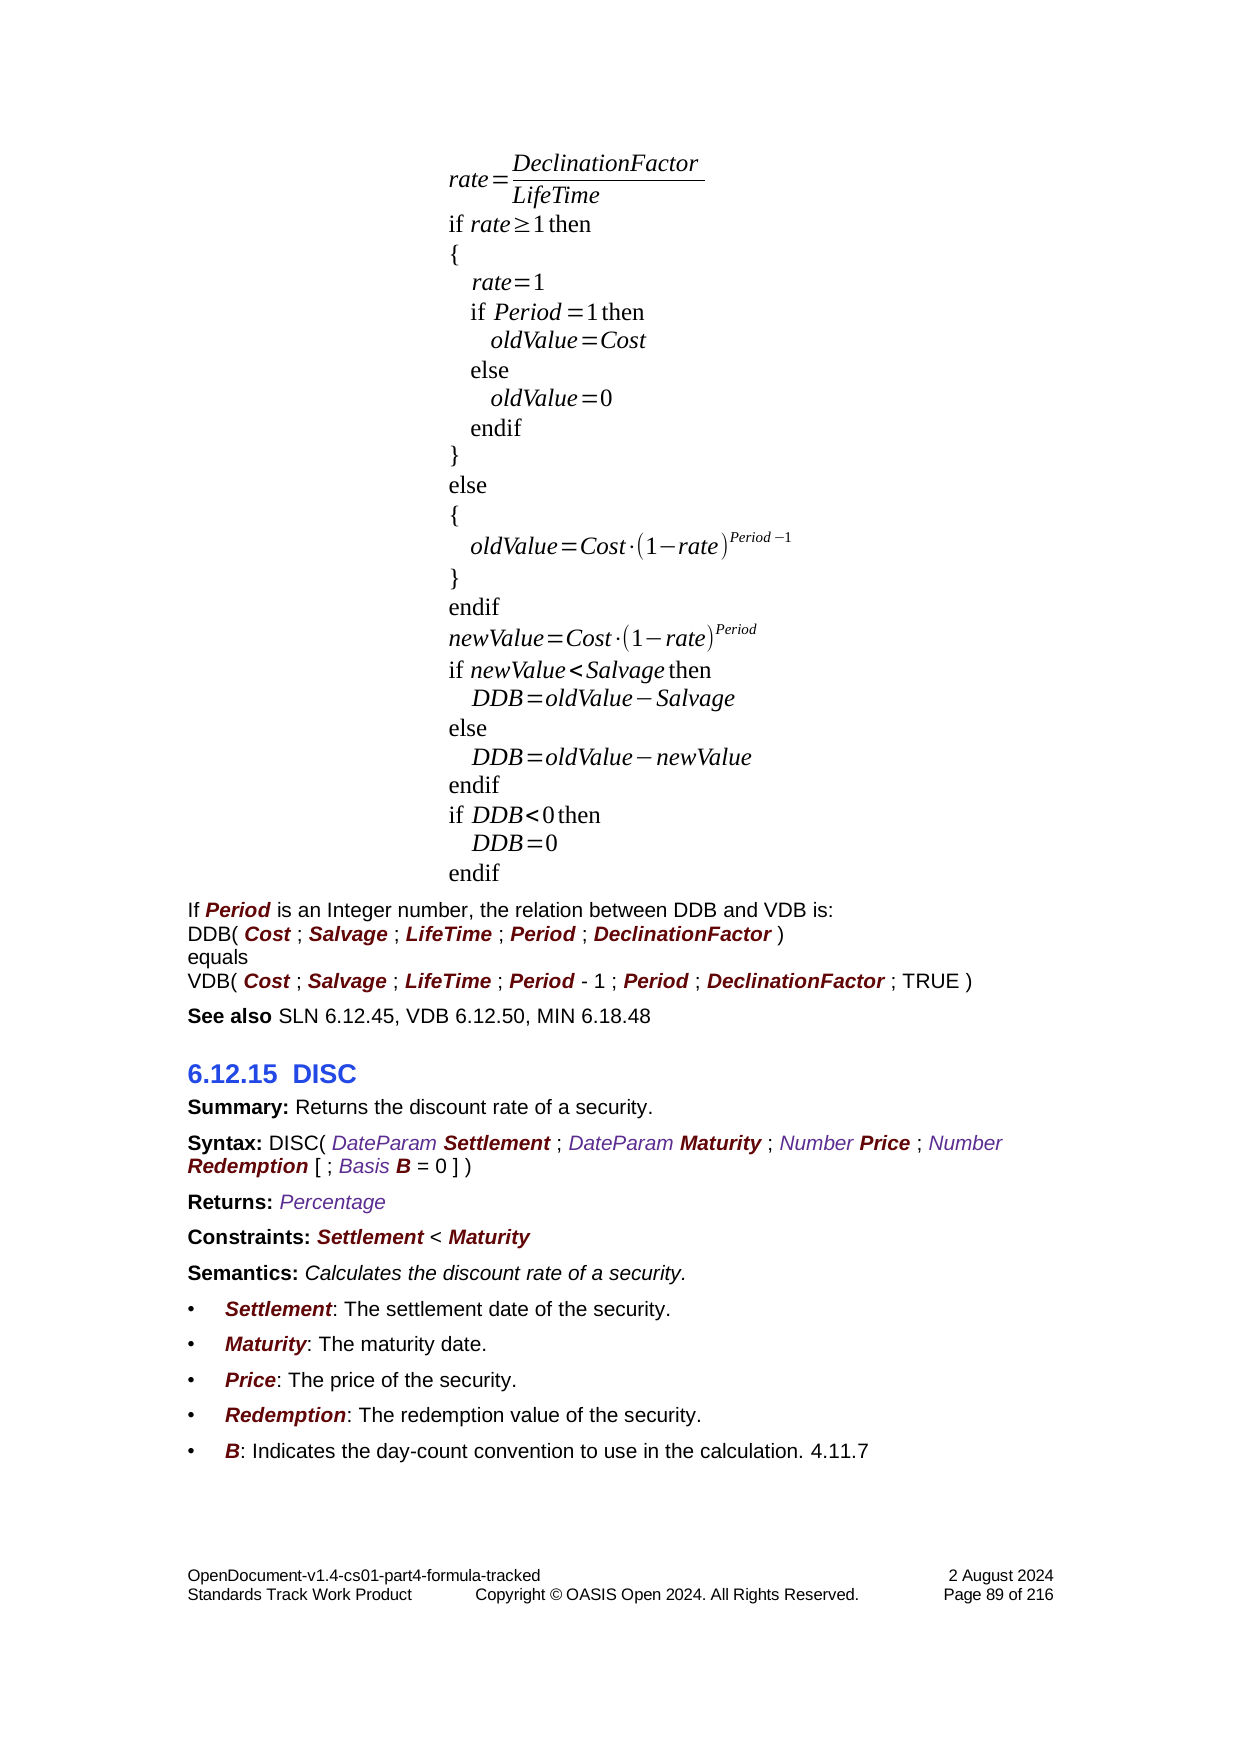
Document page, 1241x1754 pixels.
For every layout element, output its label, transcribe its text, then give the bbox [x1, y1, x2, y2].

list Redemption: The redemption value of the security. [187, 1404, 1053, 1427]
list Maturity: The maturity date. [187, 1333, 1053, 1356]
text See also SLN 6.12.45, VDB 6.12.50, MIN 6.18.48 [187, 1005, 1053, 1028]
list B: Indicates the day-count convention to use in the calculation. 4.11.7 [187, 1439, 1053, 1463]
text Returns: Percentage [187, 1190, 1053, 1214]
text Summary: Returns the discount rate of a security. [187, 1095, 1053, 1119]
text Syntax: DISC( DateParam Settlement ; DateParam Maturity ; Number Price ; Number Redemption [ ; Basis B = 0 ] ) [187, 1131, 1053, 1178]
subtitle DISC [187, 1059, 1053, 1089]
text Constraints: Settlement < Maturity [187, 1226, 1053, 1249]
text Semantics: Calculates the discount rate of a security. [187, 1261, 1053, 1285]
text If Period is an Integer number, the relation between DDB and VDB is: DDB( Cost ; Salvage ; LifeTime ; Period ; DeclinationFactor ) equals VDB( Cost ; Salvage ; LifeTime ; Period - 1 ; Period ; DeclinationFactor ; TRUE ) [187, 898, 1053, 993]
list Price: The price of the security. [187, 1368, 1053, 1392]
list Settlement: The settlement date of the security. [187, 1297, 1053, 1321]
